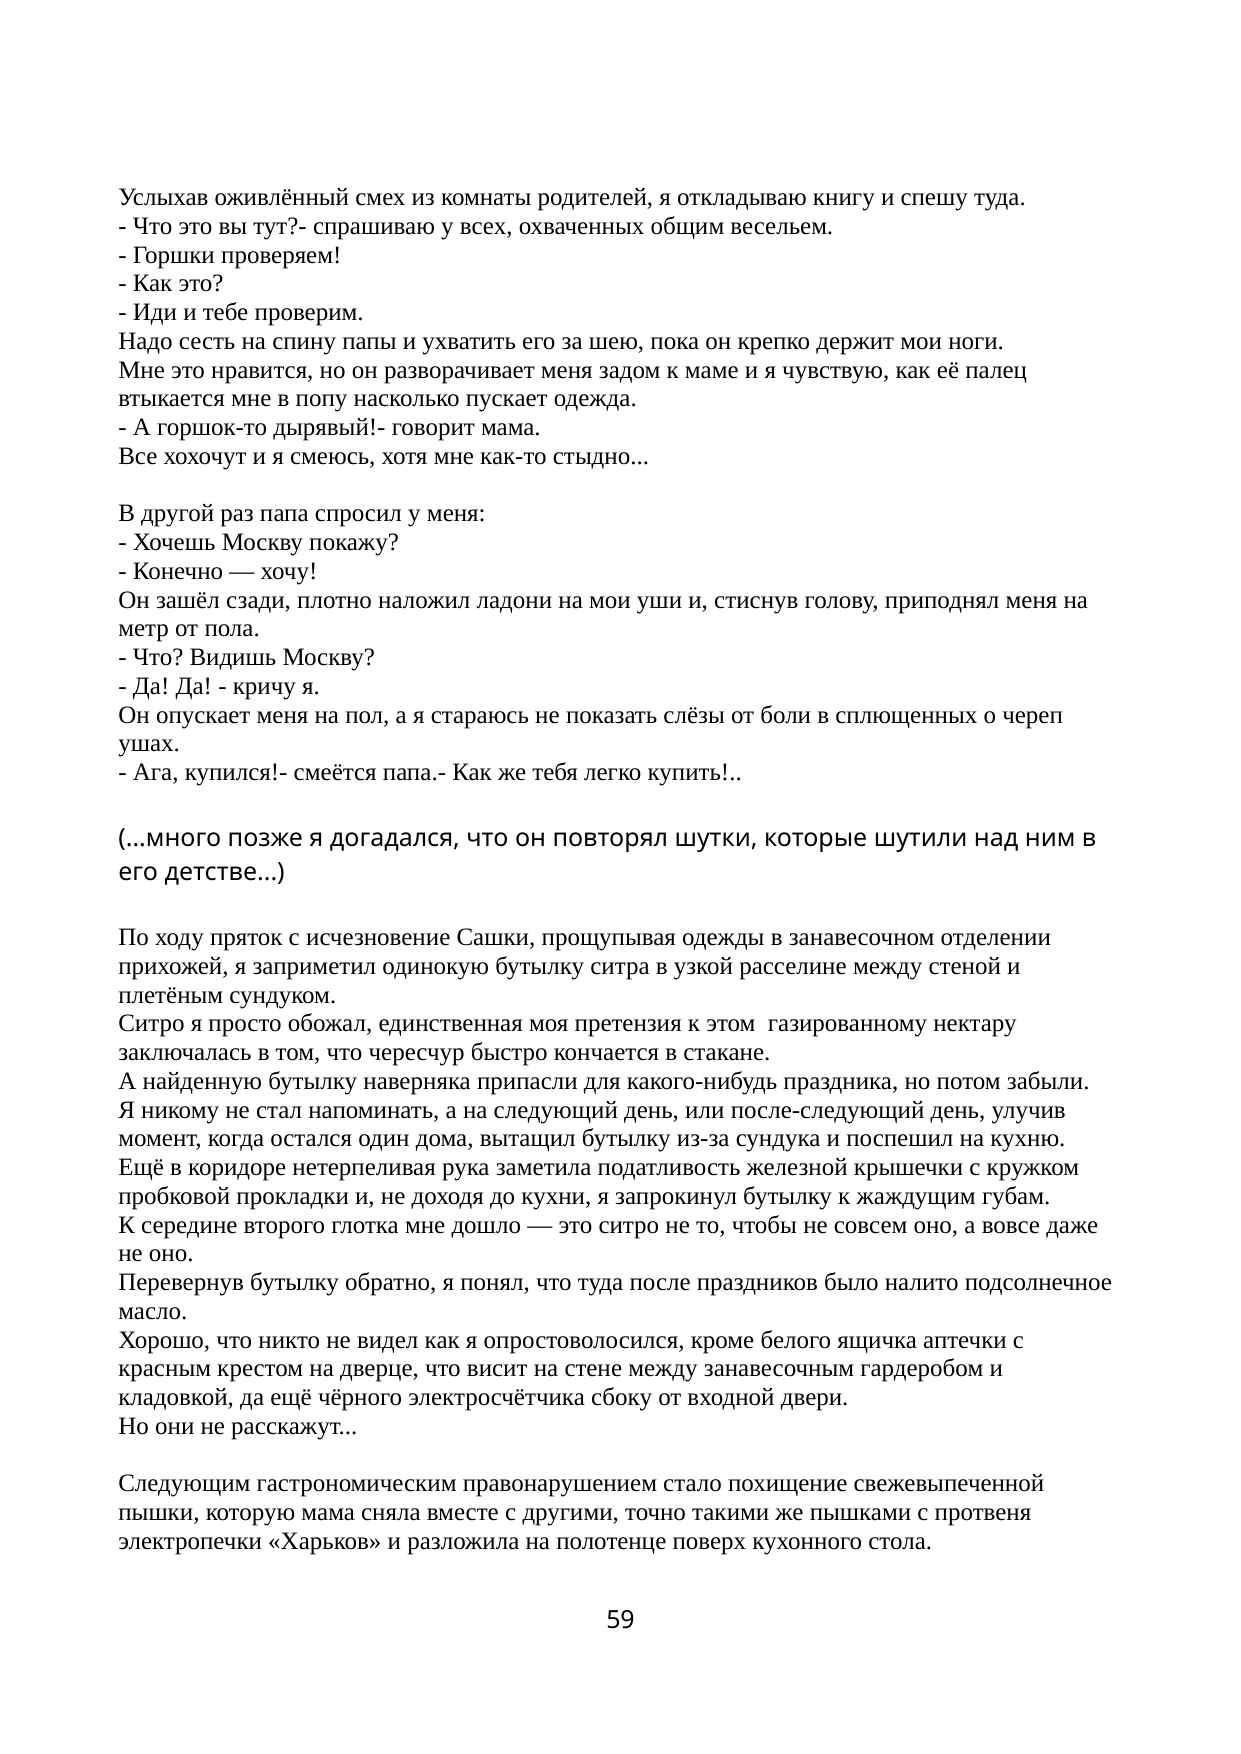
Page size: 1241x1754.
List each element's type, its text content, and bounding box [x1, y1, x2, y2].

text - Иди и тебе проверим. [118, 297, 1122, 326]
text Перевернув бутылку обратно, я понял, что туда после праздников было налито подсолнечное масло. [118, 1267, 1122, 1325]
text (...много позже я догадался, что он повторял шутки, которые шутили над ним в его детстве...) [118, 820, 1122, 888]
text К середине второго глотка мне дошло — это ситро не то, чтобы не совсем оно, а вовсе даже не оно. [118, 1210, 1122, 1267]
text Я никому не стал напоминать, а на следующий день, или после-следующий день, улучив момент, когда остался один дома, вытащил бутылку из-за сундука и поспешил на кухню. [118, 1095, 1122, 1152]
text Мне это нравится, но он разворачивает меня задом к маме и я чувствую, как её палец втыкается мне в попу насколько пускает одежда. [118, 355, 1122, 412]
text - Что? Видишь Москву? [118, 642, 1122, 671]
text - Конечно — хочу! [118, 556, 1122, 585]
text Ситро я просто обожал, единственная моя претензия к этом газированному нектару заключалась в том, что чересчур быстро кончается в стакане. [118, 1008, 1122, 1066]
text Услыхав оживлённый смех из комнаты родителей, я откладываю книгу и спешу туда. [118, 182, 1122, 211]
text - Ага, купился!- смеётся папа.- Как же тебя легко купить!.. [118, 757, 1122, 786]
text Следующим гастрономическим правонарушением стало похищение свежевыпеченной пышки, которую мама сняла вместе с другими, точно такими же пышками с протвеня электропечки «Харьков» и разложила на полотенце поверх кухонного стола. [118, 1468, 1122, 1555]
text Все хохочут и я смеюсь, хотя мне как-то стыдно... [118, 441, 1122, 470]
text Надо сесть на спину папы и ухватить его за шею, пока он крепко держит мои ноги. [118, 326, 1122, 355]
text Хорошо, что никто не видел как я опростоволосился, кроме белого ящичка аптечки с красным крестом на дверце, что висит на стене между занавесочным гардеробом и кладовкой, да ещё чёрного электросчётчика сбоку от входной двери. [118, 1325, 1122, 1411]
text Он опускает меня на пол, а я стараюсь не показать слёзы от боли в сплющенных о череп ушах. [118, 700, 1122, 757]
text В другой раз папа спросил у меня: [118, 498, 1122, 527]
text - Что это вы тут?- спрашиваю у всех, охваченных общим весельем. [118, 211, 1122, 240]
text Он зашёл сзади, плотно наложил ладони на мои уши и, стиснув голову, приподнял меня на метр от пола. [118, 585, 1122, 642]
text Но они не расскажут... [118, 1411, 1122, 1440]
text - Хочешь Москву покажу? [118, 527, 1122, 556]
text Ещё в коридоре нетерпеливая рука заметила податливость железной крышечки с кружком пробковой прокладки и, не доходя до кухни, я запрокинул бутылку к жаждущим губам. [118, 1152, 1122, 1210]
text - Как это? [118, 268, 1122, 297]
text - Да! Да! - кричу я. [118, 671, 1122, 700]
text - Горшки проверяем! [118, 240, 1122, 268]
text По ходу пряток с исчезновение Сашки, прощупывая одежды в занавесочном отделении прихожей, я заприметил одинокую бутылку ситра в узкой расселине между стеной и плетёным сундуком. [118, 922, 1122, 1008]
text - А горшок-то дырявый!- говорит мама. [118, 412, 1122, 441]
text А найденную бутылку наверняка припасли для какого-нибудь праздника, но потом забыли. [118, 1066, 1122, 1095]
